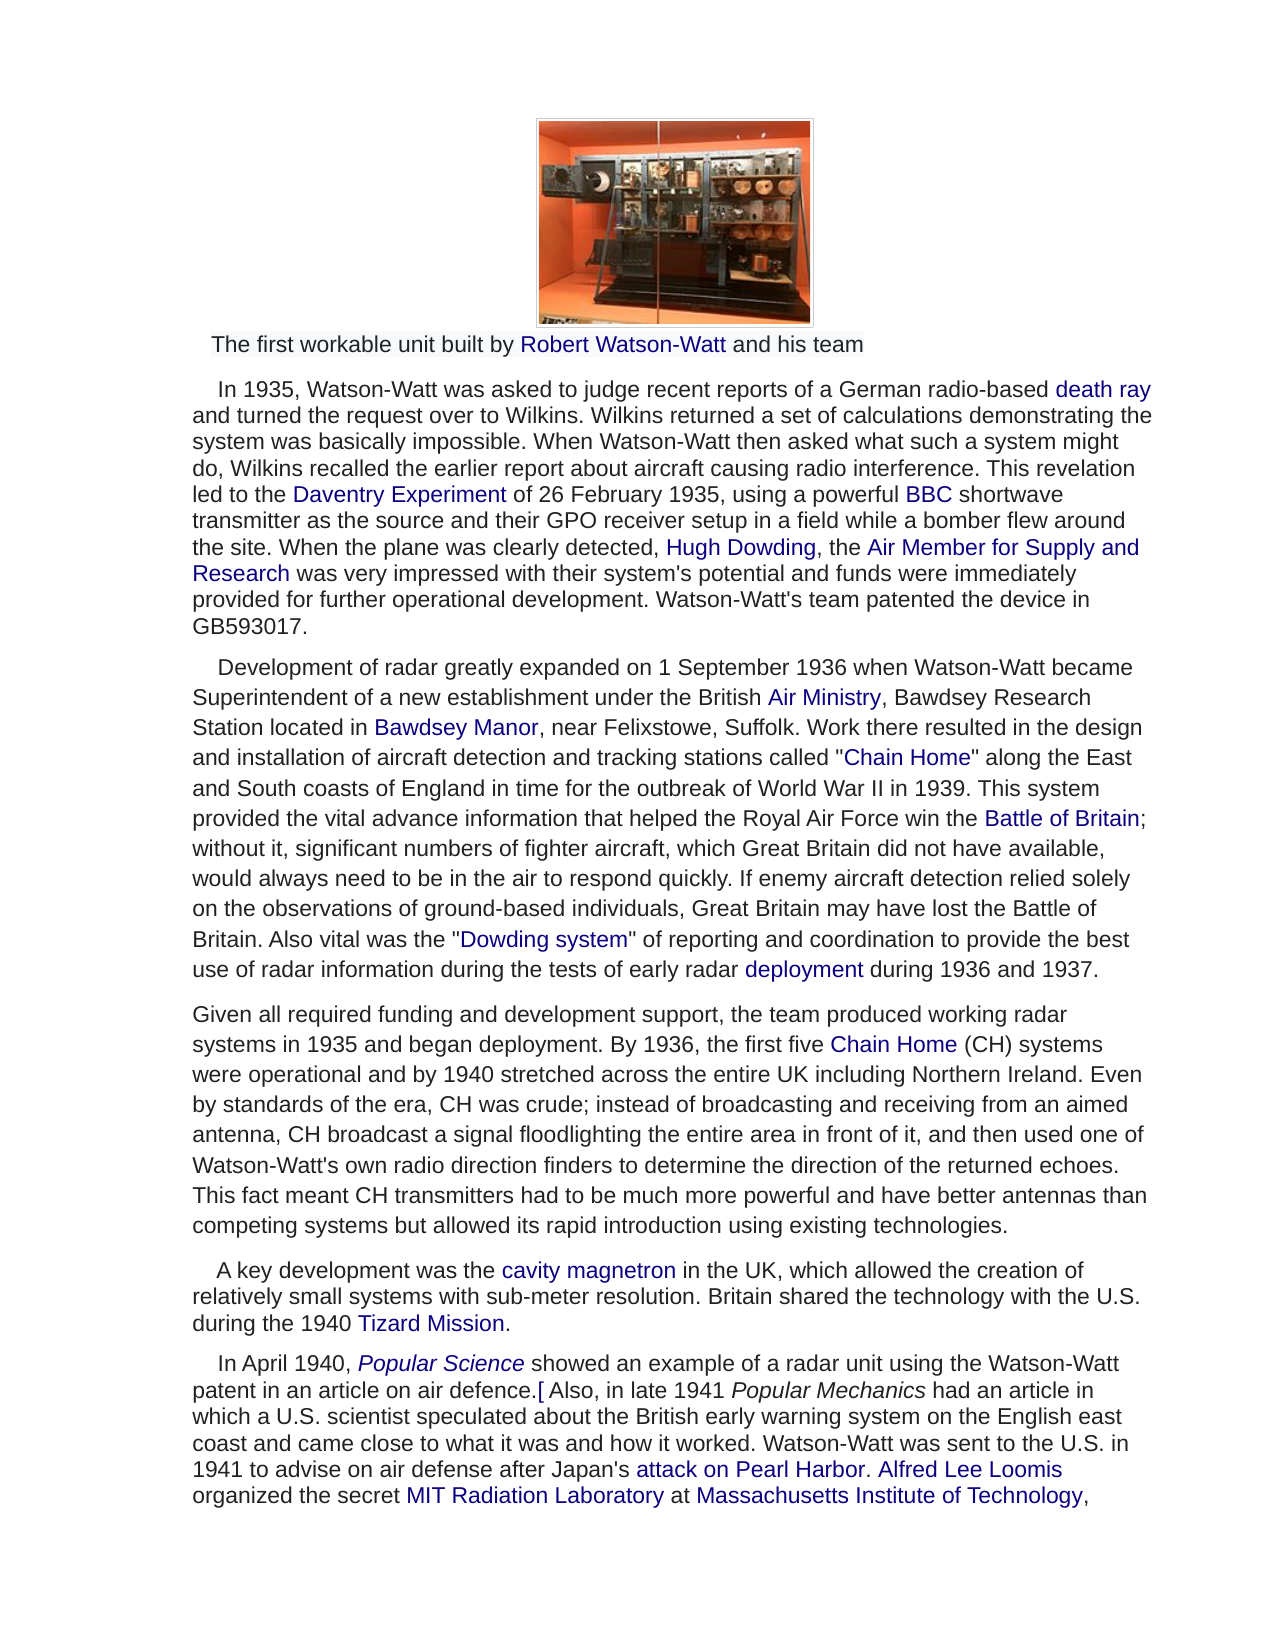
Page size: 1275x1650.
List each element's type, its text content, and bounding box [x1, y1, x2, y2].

text In 1935, Watson-Watt was asked to judge recent reports of a German radio-based death ray and turned the request over to Wilkins. Wilkins returned a set of calculations demonstrating the system was basically impossible. When Watson-Watt then asked what such a system might do, Wilkins recalled the earlier report about aircraft causing radio interference. This revelation led to the Daventry Experiment of 26 February 1935, using a powerful BBC shortwave transmitter as the source and their GPO receiver setup in a field while a bomber flew around the site. When the plane was clearly detected, Hugh Dowding, the Air Member for Supply and Research was very impressed with their system's potential and funds were immediately provided for further operational development. Watson-Watt's team patented the device in GB593017. [192, 376, 1157, 639]
text In April 1940, Popular Science showed an example of a radar unit using the Watson-Watt patent in an article on air defence.[ Also, in late 1941 Popular Mechanics had an article in which a U.S. scientist speculated about the British early warning system on the English east coast and came close to what it was and how it worked. Watson-Watt was sent to the U.S. in 1941 to advise on air defense after Japan's attack on Pearl Harbor. Alfred Lee Loomis organized the secret MIT Radiation Laboratory at Massachusetts Institute of Technology, [192, 1350, 1157, 1508]
text The first workable unit built by Robert Watson-Watt and his team [192, 331, 1157, 357]
text A key development was the cavity magnetron in the UK, which allowed the creation of relatively small systems with sub-meter resolution. Britain shared the technology with the U.S. during the 1940 Tizard Mission. [192, 1257, 1157, 1336]
text Given all required funding and development support, the team produced working radar systems in 1935 and began deployment. By 1936, the first five Chain Home (CH) systems were operational and by 1940 stretched across the entire UK including Northern Ireland. Even by standards of the era, CH was crude; instead of broadcasting and receiving from an aimed antenna, CH broadcast a signal floodlighting the entire area in front of it, and then used one of Watson-Watt's own radio direction finders to determine the direction of the returned echoes. This fact meant CH transmitters had to be much more powerful and have better antennas than competing systems but allowed its rapid introduction using existing technologies. [192, 1001, 1157, 1238]
picture [538, 121, 811, 324]
text Development of radar greatly expanded on 1 September 1936 when Watson-Watt became Superintendent of a new establishment under the British Air Ministry, Bawdsey Research Station located in Bawdsey Manor, near Felixstowe, Suffolk. Work there resulted in the design and installation of aircraft detection and tracking stations called "Chain Home" along the East and South coasts of England in time for the outbreak of World War II in 1939. This system provided the vital advance information that helped the Royal Air Force win the Battle of Britain; without it, significant numbers of fighter aircraft, which Great Britain did not have available, would always need to be in the air to respond quickly. If enemy aircraft detection relied solely on the observations of ground-based individuals, Great Britain may have lost the Battle of Britain. Also vital was the "Dowding system" of reporting and coordination to provide the best use of radar information during the tests of early radar deployment during 1936 and 1937. [192, 654, 1157, 982]
